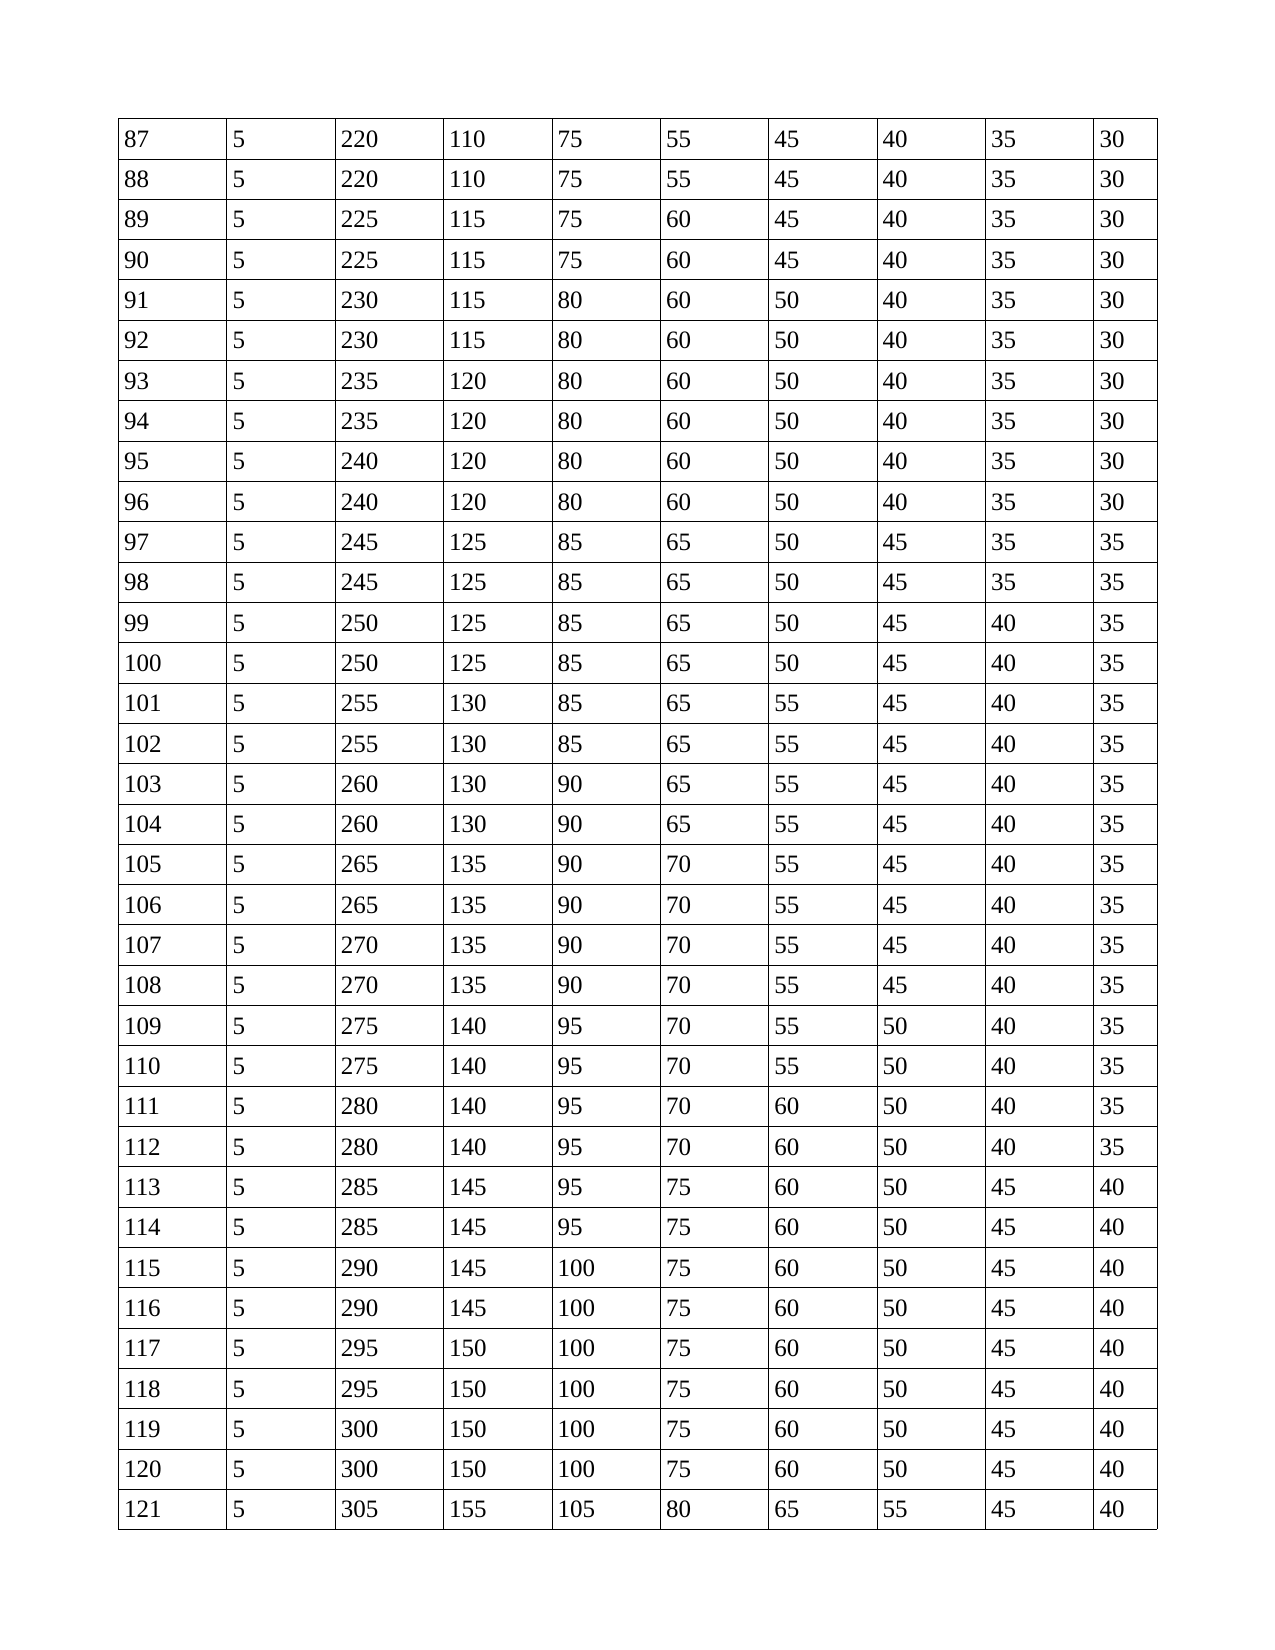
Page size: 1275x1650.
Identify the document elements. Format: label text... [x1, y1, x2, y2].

table_cell 95 [553, 1046, 660, 1086]
table_cell 80 [661, 1490, 768, 1529]
table_cell 95 [553, 1208, 660, 1247]
table_cell 35 [1094, 563, 1157, 602]
table_cell 118 [119, 1369, 226, 1408]
table_cell 45 [769, 119, 877, 158]
table_cell 35 [1094, 643, 1157, 682]
table_cell 107 [119, 925, 226, 965]
table_cell 230 [336, 280, 443, 320]
table_cell 5 [227, 805, 335, 844]
table_cell 300 [336, 1450, 443, 1489]
table_cell 5 [227, 1006, 335, 1045]
table_cell 35 [1094, 603, 1157, 642]
table_cell 40 [878, 321, 985, 360]
table_cell 130 [444, 684, 552, 723]
table_cell 91 [119, 280, 226, 320]
table_cell 225 [336, 240, 443, 279]
table_cell 40 [1094, 1329, 1157, 1368]
table_cell 95 [553, 1167, 660, 1207]
table_cell 125 [444, 643, 552, 682]
table_cell 5 [227, 482, 335, 521]
table_cell 35 [1094, 1006, 1157, 1045]
table_cell 60 [661, 442, 768, 481]
table_cell 40 [878, 200, 985, 239]
table_cell 115 [444, 240, 552, 279]
table_cell 40 [986, 1127, 1093, 1166]
table_cell 5 [227, 643, 335, 682]
table_cell 5 [227, 966, 335, 1005]
table_cell 5 [227, 1167, 335, 1207]
table_cell 35 [1094, 724, 1157, 763]
table_cell 95 [553, 1127, 660, 1166]
table_cell 60 [769, 1329, 877, 1368]
table_cell 5 [227, 885, 335, 924]
table_cell 135 [444, 966, 552, 1005]
table_cell 95 [553, 1006, 660, 1045]
table_cell 40 [986, 966, 1093, 1005]
table_cell 35 [1094, 522, 1157, 562]
table_cell 60 [769, 1409, 877, 1448]
table_cell 135 [444, 845, 552, 884]
table_cell 40 [986, 724, 1093, 763]
table_cell 65 [661, 603, 768, 642]
table_cell 140 [444, 1087, 552, 1126]
table_cell 5 [227, 240, 335, 279]
table_cell 117 [119, 1329, 226, 1368]
table_cell 125 [444, 563, 552, 602]
table_cell 45 [878, 603, 985, 642]
table_cell 70 [661, 885, 768, 924]
table_cell 5 [227, 1127, 335, 1166]
table_cell 125 [444, 603, 552, 642]
table_cell 295 [336, 1329, 443, 1368]
table_cell 90 [553, 805, 660, 844]
table_cell 102 [119, 724, 226, 763]
table_cell 45 [878, 845, 985, 884]
table_cell 5 [227, 361, 335, 400]
table_cell 60 [769, 1208, 877, 1247]
table_cell 40 [1094, 1167, 1157, 1207]
table_cell 99 [119, 603, 226, 642]
table_cell 120 [444, 482, 552, 521]
table_cell 240 [336, 482, 443, 521]
table_cell 45 [986, 1288, 1093, 1327]
table_cell 30 [1094, 321, 1157, 360]
table_cell 35 [986, 200, 1093, 239]
table_cell 280 [336, 1087, 443, 1126]
table_cell 50 [878, 1288, 985, 1327]
table_cell 105 [119, 845, 226, 884]
table_cell 60 [661, 200, 768, 239]
table_cell 255 [336, 684, 443, 723]
table_cell 110 [444, 160, 552, 199]
table_cell 45 [878, 764, 985, 803]
table_cell 121 [119, 1490, 226, 1529]
table_cell 35 [1094, 1087, 1157, 1126]
table_cell 5 [227, 764, 335, 803]
table_cell 130 [444, 764, 552, 803]
table_cell 98 [119, 563, 226, 602]
table_cell 55 [769, 1046, 877, 1086]
table_cell 101 [119, 684, 226, 723]
table_cell 110 [444, 119, 552, 158]
table_cell 240 [336, 442, 443, 481]
table_cell 50 [769, 361, 877, 400]
table_cell 60 [769, 1369, 877, 1408]
table_cell 88 [119, 160, 226, 199]
table_cell 50 [878, 1409, 985, 1448]
table_cell 75 [661, 1288, 768, 1327]
table_cell 65 [661, 805, 768, 844]
table_cell 75 [661, 1329, 768, 1368]
table_cell 135 [444, 885, 552, 924]
table_cell 30 [1094, 482, 1157, 521]
table_cell 40 [1094, 1248, 1157, 1287]
table_cell 55 [769, 805, 877, 844]
table_cell 100 [553, 1369, 660, 1408]
table_cell 35 [1094, 764, 1157, 803]
table_cell 65 [661, 563, 768, 602]
table_cell 85 [553, 522, 660, 562]
table_cell 120 [444, 401, 552, 441]
table_cell 55 [769, 885, 877, 924]
table_cell 130 [444, 805, 552, 844]
table_cell 220 [336, 119, 443, 158]
table_cell 150 [444, 1409, 552, 1448]
table_cell 285 [336, 1208, 443, 1247]
table_cell 30 [1094, 160, 1157, 199]
table_cell 50 [769, 643, 877, 682]
table_cell 75 [661, 1208, 768, 1247]
table_cell 5 [227, 845, 335, 884]
table_cell 50 [878, 1006, 985, 1045]
table_cell 60 [661, 482, 768, 521]
table_cell 109 [119, 1006, 226, 1045]
table_cell 50 [878, 1208, 985, 1247]
table_cell 80 [553, 442, 660, 481]
table_cell 45 [769, 240, 877, 279]
table_cell 45 [878, 724, 985, 763]
table_cell 275 [336, 1046, 443, 1086]
table_cell 45 [878, 925, 985, 965]
table_cell 45 [986, 1167, 1093, 1207]
table_cell 5 [227, 563, 335, 602]
table_cell 235 [336, 401, 443, 441]
table_cell 40 [986, 643, 1093, 682]
table_cell 150 [444, 1450, 552, 1489]
table_cell 5 [227, 1248, 335, 1287]
table_cell 5 [227, 1208, 335, 1247]
table_cell 35 [986, 240, 1093, 279]
table_cell 45 [986, 1329, 1093, 1368]
table_cell 300 [336, 1409, 443, 1448]
table_cell 75 [661, 1167, 768, 1207]
table_cell 50 [769, 321, 877, 360]
table_cell 145 [444, 1167, 552, 1207]
table_cell 295 [336, 1369, 443, 1408]
table_cell 40 [1094, 1288, 1157, 1327]
table_cell 250 [336, 643, 443, 682]
table_cell 60 [769, 1127, 877, 1166]
table_cell 50 [878, 1087, 985, 1126]
table_cell 145 [444, 1248, 552, 1287]
table_cell 85 [553, 643, 660, 682]
table_cell 45 [986, 1409, 1093, 1448]
table_cell 50 [878, 1167, 985, 1207]
table_cell 45 [878, 563, 985, 602]
table_cell 5 [227, 522, 335, 562]
table_cell 155 [444, 1490, 552, 1529]
table_cell 280 [336, 1127, 443, 1166]
table_cell 70 [661, 1127, 768, 1166]
table_cell 55 [769, 925, 877, 965]
table_cell 40 [986, 885, 1093, 924]
table_cell 50 [878, 1248, 985, 1287]
table_cell 45 [878, 885, 985, 924]
table_cell 115 [444, 200, 552, 239]
table_cell 55 [769, 764, 877, 803]
table_cell 55 [769, 966, 877, 1005]
table_cell 40 [1094, 1369, 1157, 1408]
table_cell 50 [769, 280, 877, 320]
table_cell 60 [769, 1450, 877, 1489]
table_cell 70 [661, 1087, 768, 1126]
table_cell 70 [661, 1006, 768, 1045]
table_cell 60 [769, 1167, 877, 1207]
table_cell 95 [553, 1087, 660, 1126]
table_cell 35 [1094, 805, 1157, 844]
table_cell 45 [986, 1208, 1093, 1247]
table_cell 30 [1094, 401, 1157, 441]
table_cell 35 [986, 361, 1093, 400]
table_cell 40 [986, 1046, 1093, 1086]
table_cell 5 [227, 1329, 335, 1368]
table_cell 55 [769, 1006, 877, 1045]
table_cell 113 [119, 1167, 226, 1207]
table_cell 265 [336, 885, 443, 924]
table_cell 30 [1094, 361, 1157, 400]
table_cell 90 [553, 925, 660, 965]
table_cell 30 [1094, 240, 1157, 279]
table_cell 65 [661, 764, 768, 803]
table_cell 90 [119, 240, 226, 279]
table_cell 60 [769, 1288, 877, 1327]
table_cell 40 [1094, 1450, 1157, 1489]
table_cell 45 [986, 1450, 1093, 1489]
table_cell 60 [661, 280, 768, 320]
table_cell 5 [227, 1288, 335, 1327]
table_cell 50 [878, 1369, 985, 1408]
table_cell 290 [336, 1288, 443, 1327]
table_cell 40 [878, 240, 985, 279]
table_cell 70 [661, 925, 768, 965]
table_cell 275 [336, 1006, 443, 1045]
table_cell 35 [1094, 925, 1157, 965]
table_cell 40 [986, 1087, 1093, 1126]
table_cell 40 [986, 805, 1093, 844]
table_cell 92 [119, 321, 226, 360]
table_cell 80 [553, 321, 660, 360]
table_cell 40 [878, 442, 985, 481]
table_cell 55 [769, 684, 877, 723]
table_cell 45 [878, 966, 985, 1005]
table_cell 35 [1094, 684, 1157, 723]
table_cell 85 [553, 684, 660, 723]
table_cell 50 [769, 442, 877, 481]
table_cell 35 [986, 280, 1093, 320]
table_cell 30 [1094, 442, 1157, 481]
table_cell 75 [661, 1369, 768, 1408]
table_cell 305 [336, 1490, 443, 1529]
table_cell 55 [769, 724, 877, 763]
table_cell 5 [227, 119, 335, 158]
table_cell 40 [1094, 1409, 1157, 1448]
table_cell 85 [553, 724, 660, 763]
table_cell 75 [661, 1450, 768, 1489]
table_cell 45 [986, 1369, 1093, 1408]
table_cell 5 [227, 160, 335, 199]
table_cell 35 [1094, 845, 1157, 884]
table_cell 55 [661, 119, 768, 158]
table_cell 45 [769, 160, 877, 199]
table_cell 5 [227, 401, 335, 441]
table_cell 5 [227, 925, 335, 965]
table_cell 40 [878, 361, 985, 400]
table_cell 55 [878, 1490, 985, 1529]
table_cell 45 [878, 643, 985, 682]
table_cell 290 [336, 1248, 443, 1287]
table_cell 40 [878, 482, 985, 521]
table_cell 100 [553, 1248, 660, 1287]
table_cell 105 [553, 1490, 660, 1529]
table_cell 112 [119, 1127, 226, 1166]
table_cell 35 [986, 482, 1093, 521]
table_cell 65 [661, 643, 768, 682]
table_cell 45 [986, 1248, 1093, 1287]
table_cell 50 [878, 1450, 985, 1489]
table_cell 90 [553, 764, 660, 803]
table_cell 55 [769, 845, 877, 884]
table_cell 115 [119, 1248, 226, 1287]
table_cell 50 [878, 1127, 985, 1166]
table_cell 140 [444, 1127, 552, 1166]
table_cell 106 [119, 885, 226, 924]
table_cell 60 [769, 1087, 877, 1126]
table_cell 100 [553, 1450, 660, 1489]
table_cell 120 [444, 361, 552, 400]
table_cell 40 [986, 764, 1093, 803]
table_cell 40 [986, 603, 1093, 642]
table_cell 220 [336, 160, 443, 199]
table_cell 5 [227, 1490, 335, 1529]
table_cell 75 [553, 119, 660, 158]
table_cell 100 [553, 1329, 660, 1368]
table_cell 115 [444, 280, 552, 320]
table_cell 35 [986, 321, 1093, 360]
table_cell 40 [878, 160, 985, 199]
table_cell 5 [227, 442, 335, 481]
table_cell 140 [444, 1006, 552, 1045]
table_cell 100 [553, 1288, 660, 1327]
table_cell 85 [553, 563, 660, 602]
table_cell 5 [227, 1409, 335, 1448]
table_cell 225 [336, 200, 443, 239]
table_cell 110 [119, 1046, 226, 1086]
table_cell 119 [119, 1409, 226, 1448]
table_cell 50 [769, 522, 877, 562]
table_cell 55 [661, 160, 768, 199]
table_cell 250 [336, 603, 443, 642]
table_cell 30 [1094, 200, 1157, 239]
table_cell 96 [119, 482, 226, 521]
table_cell 50 [878, 1046, 985, 1086]
table_cell 65 [661, 724, 768, 763]
table_cell 245 [336, 563, 443, 602]
table_cell 65 [661, 684, 768, 723]
table_cell 75 [553, 160, 660, 199]
table_cell 40 [986, 1006, 1093, 1045]
table_cell 115 [444, 321, 552, 360]
table_cell 50 [769, 563, 877, 602]
table_cell 5 [227, 684, 335, 723]
table_cell 5 [227, 321, 335, 360]
table_cell 5 [227, 1450, 335, 1489]
table_cell 35 [1094, 1127, 1157, 1166]
table_cell 90 [553, 845, 660, 884]
table_cell 35 [986, 442, 1093, 481]
table_cell 135 [444, 925, 552, 965]
table_cell 50 [769, 482, 877, 521]
table_cell 120 [444, 442, 552, 481]
table_cell 90 [553, 966, 660, 1005]
table_cell 40 [1094, 1490, 1157, 1529]
table_cell 45 [878, 684, 985, 723]
table_cell 50 [769, 401, 877, 441]
table_cell 45 [878, 522, 985, 562]
table_cell 35 [986, 522, 1093, 562]
table_cell 75 [553, 200, 660, 239]
table_cell 270 [336, 925, 443, 965]
table_cell 70 [661, 1046, 768, 1086]
table_cell 60 [661, 401, 768, 441]
table_cell 35 [986, 160, 1093, 199]
table_cell 125 [444, 522, 552, 562]
table_cell 145 [444, 1208, 552, 1247]
table_cell 40 [986, 684, 1093, 723]
table_cell 35 [986, 401, 1093, 441]
table_cell 60 [661, 240, 768, 279]
table_cell 40 [986, 845, 1093, 884]
table_cell 270 [336, 966, 443, 1005]
table_cell 104 [119, 805, 226, 844]
table_cell 130 [444, 724, 552, 763]
table_cell 114 [119, 1208, 226, 1247]
table_cell 95 [119, 442, 226, 481]
table_cell 5 [227, 1087, 335, 1126]
table_cell 5 [227, 200, 335, 239]
table_cell 90 [553, 885, 660, 924]
table_cell 87 [119, 119, 226, 158]
table_cell 116 [119, 1288, 226, 1327]
table_cell 80 [553, 361, 660, 400]
table_cell 35 [986, 563, 1093, 602]
table_cell 60 [661, 361, 768, 400]
table_cell 150 [444, 1329, 552, 1368]
table_cell 120 [119, 1450, 226, 1489]
table_cell 35 [1094, 966, 1157, 1005]
table_cell 265 [336, 845, 443, 884]
table_cell 50 [878, 1329, 985, 1368]
table_cell 65 [769, 1490, 877, 1529]
table_cell 30 [1094, 119, 1157, 158]
table_cell 94 [119, 401, 226, 441]
table_cell 97 [119, 522, 226, 562]
table_cell 75 [661, 1248, 768, 1287]
table_cell 60 [661, 321, 768, 360]
table_cell 5 [227, 280, 335, 320]
table_cell 40 [878, 280, 985, 320]
table_cell 235 [336, 361, 443, 400]
table_cell 70 [661, 845, 768, 884]
table_cell 45 [986, 1490, 1093, 1529]
table_cell 5 [227, 603, 335, 642]
table_cell 111 [119, 1087, 226, 1126]
table_cell 30 [1094, 280, 1157, 320]
table_cell 40 [986, 925, 1093, 965]
table_cell 80 [553, 401, 660, 441]
table_cell 260 [336, 764, 443, 803]
table_cell 5 [227, 1046, 335, 1086]
table_cell 35 [986, 119, 1093, 158]
table_cell 75 [553, 240, 660, 279]
table_cell 285 [336, 1167, 443, 1207]
table_cell 89 [119, 200, 226, 239]
table_cell 93 [119, 361, 226, 400]
table_cell 150 [444, 1369, 552, 1408]
table_cell 75 [661, 1409, 768, 1448]
table_cell 5 [227, 1369, 335, 1408]
table_cell 50 [769, 603, 877, 642]
table_cell 80 [553, 280, 660, 320]
table_cell 255 [336, 724, 443, 763]
table_cell 45 [769, 200, 877, 239]
table_cell 100 [553, 1409, 660, 1448]
table_cell 230 [336, 321, 443, 360]
table_cell 65 [661, 522, 768, 562]
table_cell 245 [336, 522, 443, 562]
table_cell 60 [769, 1248, 877, 1287]
table_cell 145 [444, 1288, 552, 1327]
table_cell 140 [444, 1046, 552, 1086]
table_cell 35 [1094, 885, 1157, 924]
table_cell 40 [878, 401, 985, 441]
table_cell 103 [119, 764, 226, 803]
table_cell 35 [1094, 1046, 1157, 1086]
table_cell 5 [227, 724, 335, 763]
table_cell 45 [878, 805, 985, 844]
table_cell 70 [661, 966, 768, 1005]
table_cell 100 [119, 643, 226, 682]
table_cell 40 [878, 119, 985, 158]
table_cell 40 [1094, 1208, 1157, 1247]
table_cell 260 [336, 805, 443, 844]
table_cell 85 [553, 603, 660, 642]
table_cell 80 [553, 482, 660, 521]
table_cell 108 [119, 966, 226, 1005]
